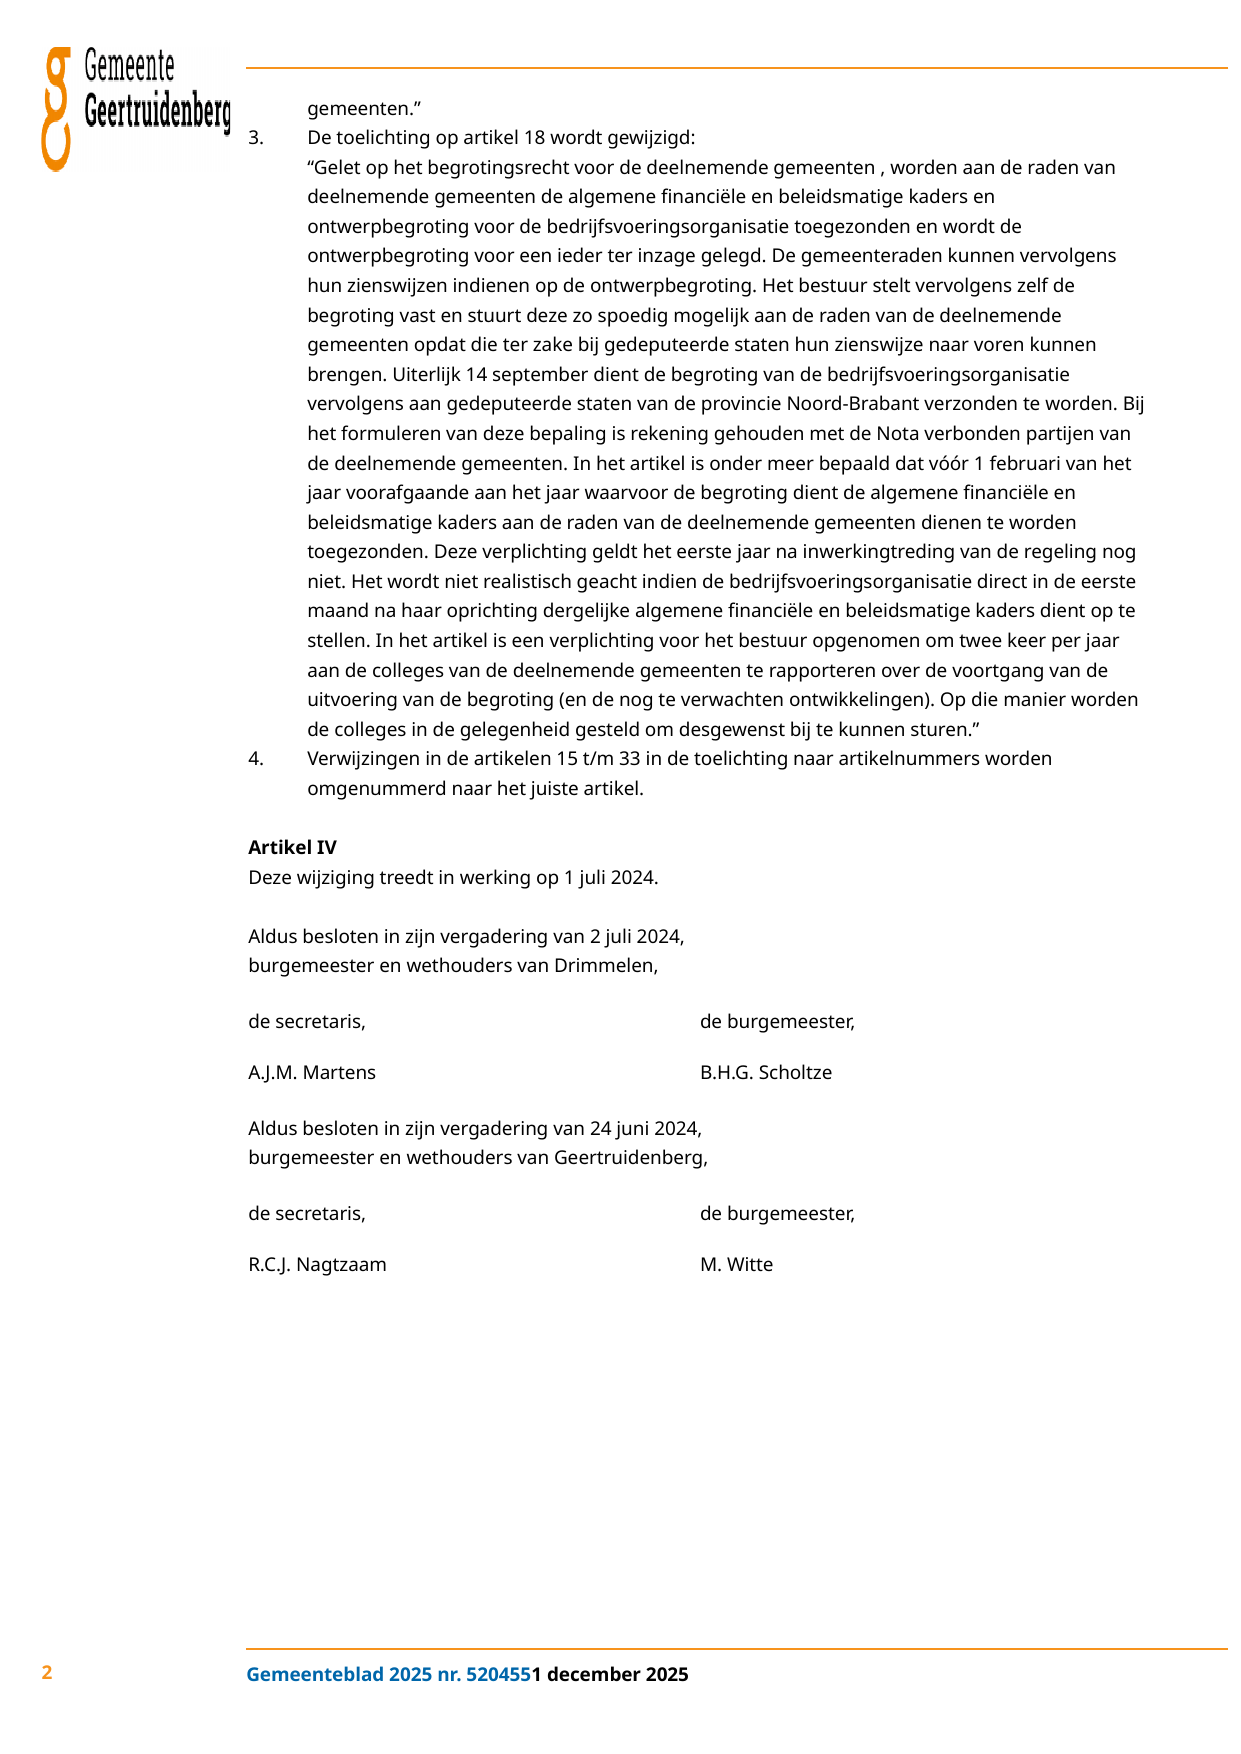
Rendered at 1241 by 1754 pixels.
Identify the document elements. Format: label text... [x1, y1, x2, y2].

table_header de burgemeester, [700, 1008, 1152, 1034]
text burgemeester en wethouders van Drimmelen, [248, 953, 1152, 978]
table_cell [700, 1034, 1152, 1059]
table_cell R.C.J. Nagtzaam [248, 1251, 700, 1277]
table_cell [248, 1034, 700, 1059]
table_cell [700, 1226, 1152, 1251]
list gemeenten.” [248, 95, 1152, 121]
table_cell B.H.G. Scholtze [700, 1060, 1152, 1085]
table_header de secretaris, [248, 1008, 700, 1034]
text Deze wijziging treedt in werking op 1 juli 2024. [248, 864, 1152, 890]
list Verwijzingen in de artikelen 15 t/m 33 in de toelichting naar artikelnummers worden omgenummerd naar het juiste artikel. [248, 746, 1152, 801]
table_cell M. Witte [700, 1251, 1152, 1277]
text Aldus besloten in zijn vergadering van 2 juli 2024, [248, 923, 1152, 949]
text Aldus besloten in zijn vergadering van 24 juni 2024, [248, 1115, 1152, 1141]
table_cell A.J.M. Martens [248, 1060, 700, 1085]
text Artikel IV [248, 834, 1152, 860]
list De toelichting op artikel 18 wordt gewijzigd: [248, 124, 1152, 150]
picture [41, 47, 231, 172]
text burgemeester en wethouders van Geertruidenberg, [248, 1144, 1152, 1170]
list “Gelet op het begrotingsrecht voor de deelnemende gemeenten , worden aan de raden van deelnemende gemeenten de algemene financiële en beleidsmatige kaders en ontwerpbegroting voor de bedrijfsvoeringsorganisatie toegezonden en wordt de ontwerpbegroting voor een ieder ter inzage gelegd. De gemeenteraden kunnen vervolgens hun zienswijzen indienen op de ontwerpbegroting. Het bestuur stelt vervolgens zelf de begroting vast en stuurt deze zo spoedig mogelijk aan de raden van de deelnemende gemeenten opdat die ter zake bij gedeputeerde staten hun zienswijze naar voren kunnen brengen. Uiterlijk 14 september dient de begroting van de bedrijfsvoeringsorganisatie vervolgens aan gedeputeerde staten van de provincie Noord-Brabant verzonden te worden. Bij het formuleren van deze bepaling is rekening gehouden met de Nota verbonden partijen van de deelnemende gemeenten. In het artikel is onder meer bepaald dat vóór 1 februari van het jaar voorafgaande aan het jaar waarvoor de begroting dient de algemene financiële en beleidsmatige kaders aan de raden van de deelnemende gemeenten dienen te worden toegezonden. Deze verplichting geldt het eerste jaar na inwerkingtreding van de regeling nog niet. Het wordt niet realistisch geacht indien de bedrijfsvoeringsorganisatie direct in de eerste maand na haar oprichting dergelijke algemene financiële en beleidsmatige kaders dient op te stellen. In het artikel is een verplichting voor het bestuur opgenomen om twee keer per jaar aan de colleges van de deelnemende gemeenten te rapporteren over de voortgang van de uitvoering van de begroting (en de nog te verwachten ontwikkelingen). Op die manier worden de colleges in de gelegenheid gesteld om desgewenst bij te kunnen sturen.” [248, 154, 1152, 742]
table_cell [248, 1226, 700, 1251]
table_header de secretaris, [248, 1200, 700, 1226]
table_header de burgemeester, [700, 1200, 1152, 1226]
